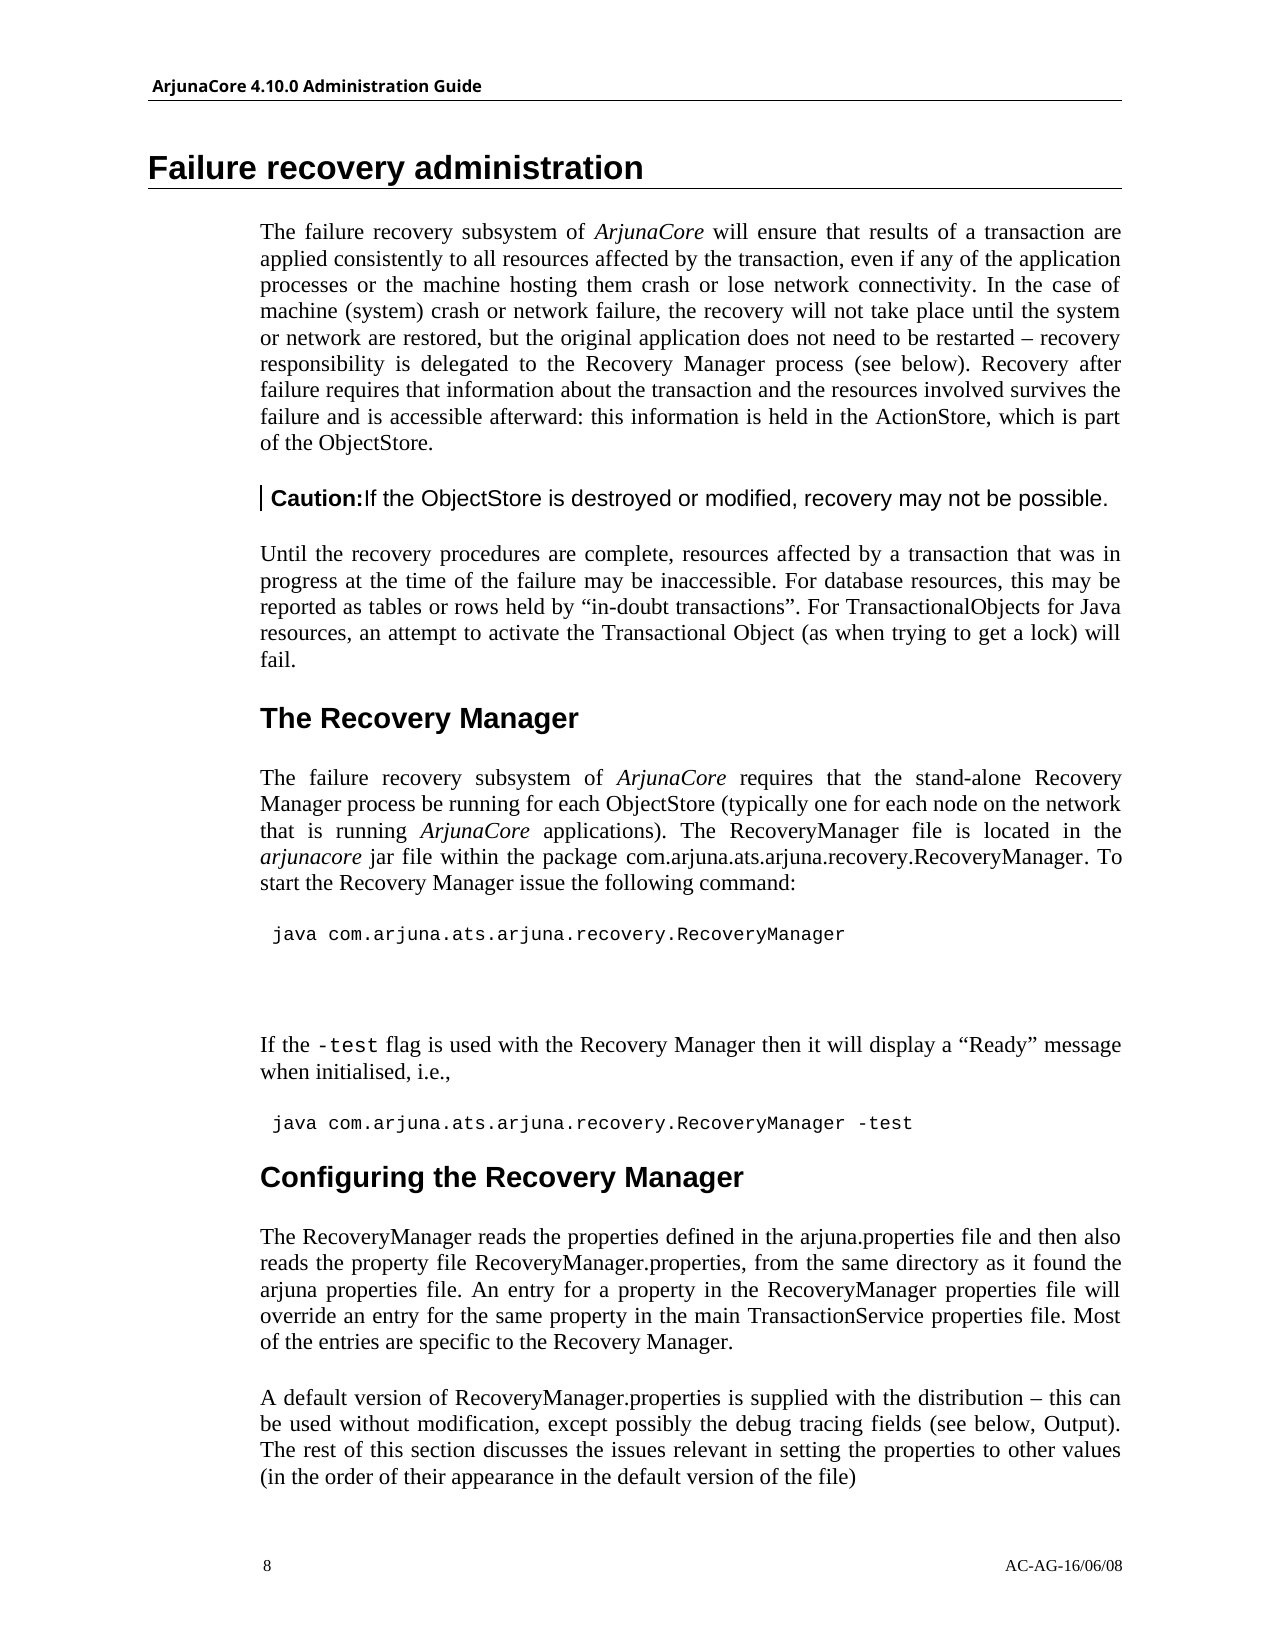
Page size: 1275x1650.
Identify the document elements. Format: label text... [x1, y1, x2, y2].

text If the -test flag is used with the Recovery Manager then it will display a “Ready” message when initialised, i.e., [260, 1031, 1122, 1085]
text java com.arjuna.ats.arjuna.recovery.RecoveryManager [272, 925, 1122, 946]
text java com.arjuna.ats.arjuna.recovery.RecoveryManager -test [272, 1114, 1122, 1135]
text The failure recovery subsystem of ArjunaCore will ensure that results of a transaction are applied consistently to all resources affected by the transaction, even if any of the application processes or the machine hosting them crash or lose network connectivity. In the case of machine (system) crash or network failure, the recovery will not take place until the system or network are restored, but the original application does not need to be restarted – recovery responsibility is delegated to the Recovery Manager process (see below). Recovery after failure requires that information about the transaction and the resources involved survives the failure and is accessible afterward: this information is held in the ActionStore, which is part of the ObjectStore. [260, 218, 1122, 456]
text The failure recovery subsystem of ArjunaCore requires that the stand-alone Recovery Manager process be running for each ObjectStore (typically one for each node on the network that is running ArjunaCore applications). The RecoveryManager file is located in the arjunacore jar file within the package com.arjuna.ats.arjuna.recovery.RecoveryManager. To start the Recovery Manager issue the following command: [260, 764, 1122, 896]
text Until the recovery procedures are complete, resources affected by a transaction that was in progress at the time of the failure may be inaccessible. For database resources, this may be reported as tables or rows held by “in-doubt transactions”. For TransactionalObjects for Java resources, an attempt to activate the Transactional Object (as when trying to get a lock) will fail. [260, 540, 1122, 672]
text A default version of RecoveryManager.properties is supplied with the distribution – this can be used without modification, except possibly the debug tracing fields (see below, Output). The rest of this section discusses the issues relevant in setting the properties to other values (in the order of their appearance in the default version of the file) [260, 1384, 1122, 1489]
list If the ObjectStore is destroyed or modified, recovery may not be possible. [262, 485, 1122, 511]
subtitle Failure recovery administration [148, 148, 1122, 188]
subtitle The Recovery Manager [148, 701, 1122, 735]
subtitle Configuring the Recovery Manager [148, 1160, 1122, 1194]
text The RecoveryManager reads the properties defined in the arjuna.properties file and then also reads the property file RecoveryManager.properties, from the same directory as it found the arjuna properties file. An entry for a property in the RecoveryManager properties file will override an entry for the same property in the main TransactionService properties file. Most of the entries are specific to the Recovery Manager. [260, 1223, 1122, 1355]
